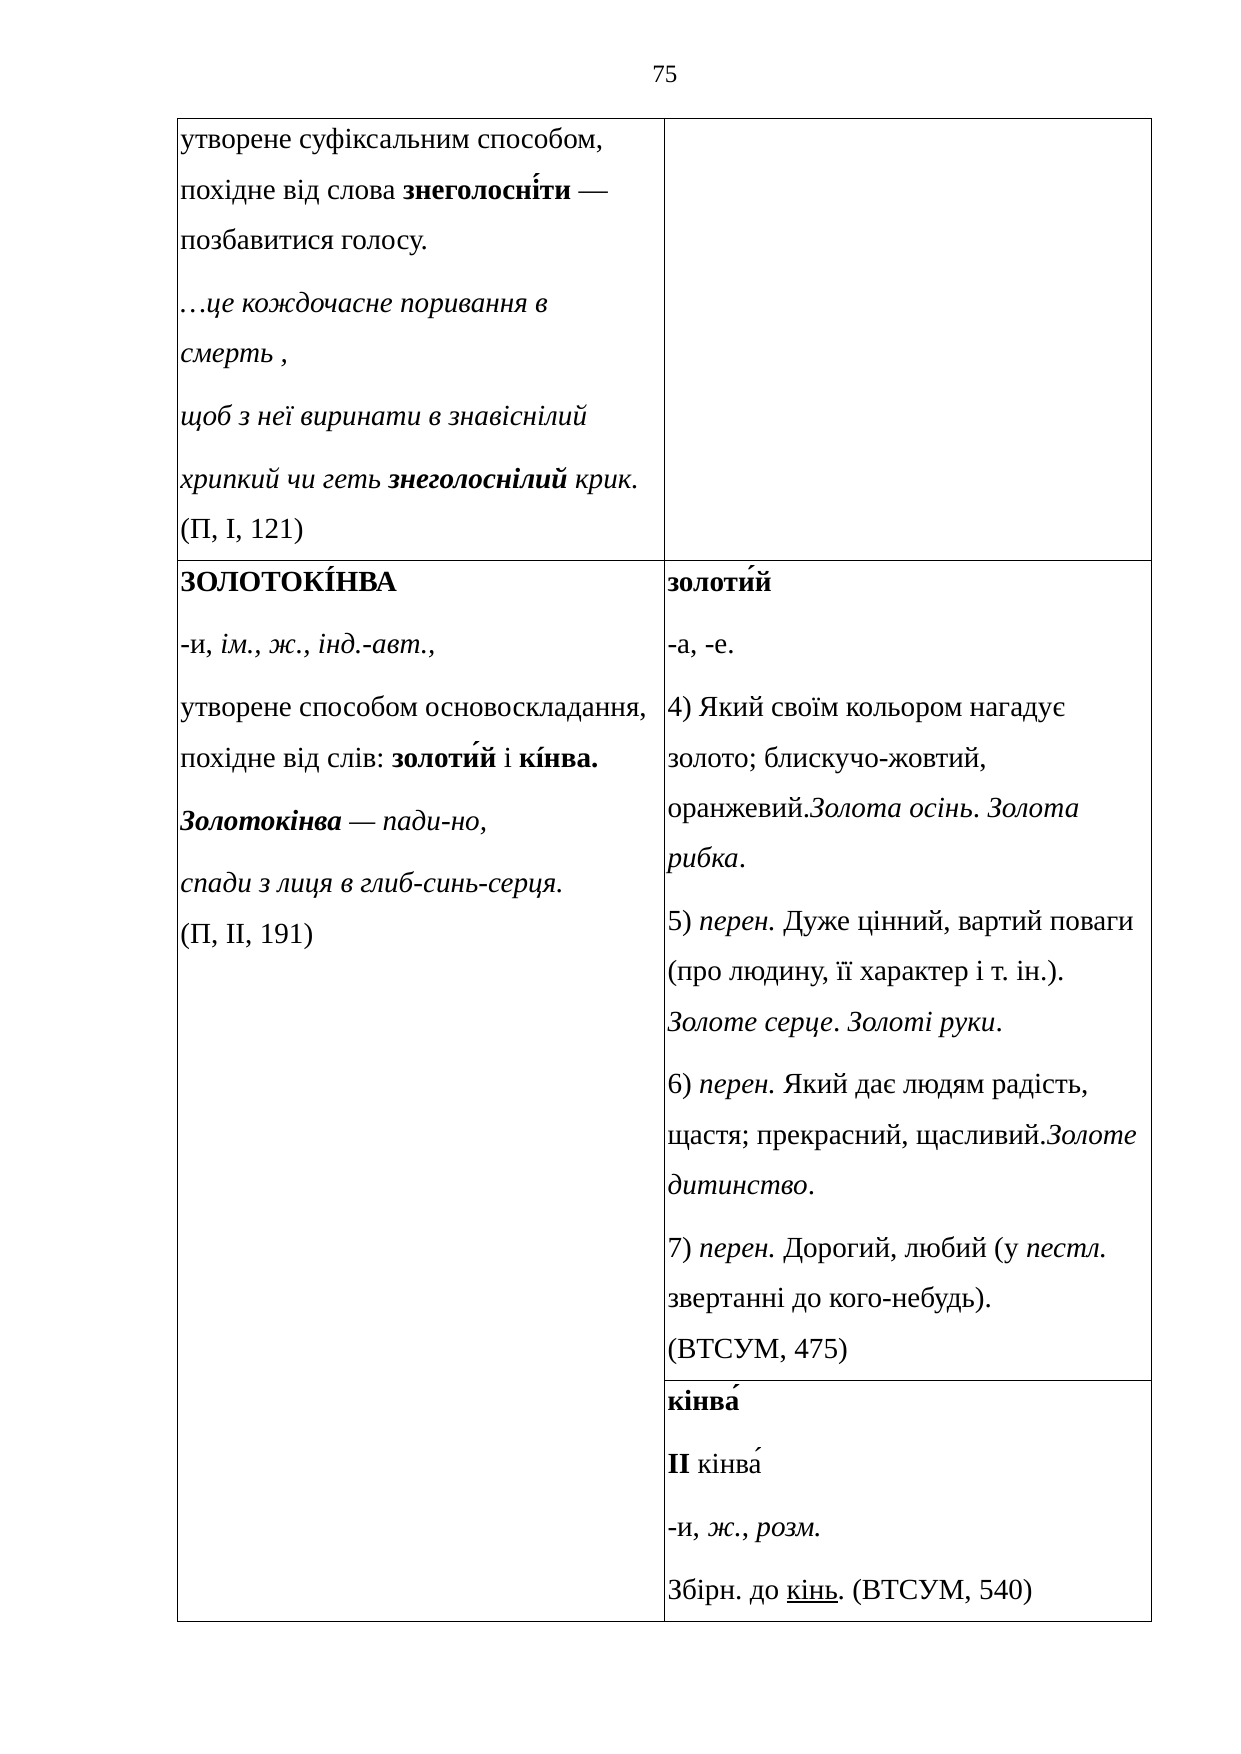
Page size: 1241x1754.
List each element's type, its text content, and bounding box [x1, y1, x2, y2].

table_cell ЗОЛОТОКÍНВА -и, ім., ж., інд.-авт., утворене способом основоскладання, похідне від слів: золоти́й і кíнва. Золотокінва — пади-но, спади з лиця в глиб-синь-серця. (П, ІІ, 191) [178, 561, 664, 1621]
table_cell кінва́ II кінва́ -и, ж., розм. Збірн. до кінь. (ВТСУМ, 540) [665, 1381, 1151, 1621]
table_cell [665, 119, 1151, 560]
table_cell утворене суфіксальним способом, похідне від слова знеголосні́ти — позбавитися голосу. …це кождочасне поривання в смерть , щоб з неї виринати в знавіснілий хрипкий чи геть знеголоснілий крик. (П, І, 121) [178, 119, 664, 560]
table_cell золоти́й -а, -е. 4) Який своїм кольором нагадує золото; блискучо-жовтий, оранжевий.Золота осінь. Золота рибка. 5) перен. Дуже цінний, вартий поваги (про людину, її характер і т. ін.). Золоте серце. Золоті руки. 6) перен. Який дає людям радість, щастя; прекрасний, щасливий.Золоте дитинство. 7) перен. Дорогий, любий (у пестл. звертанні до кого-небудь). (ВТСУМ, 475) [665, 561, 1151, 1380]
